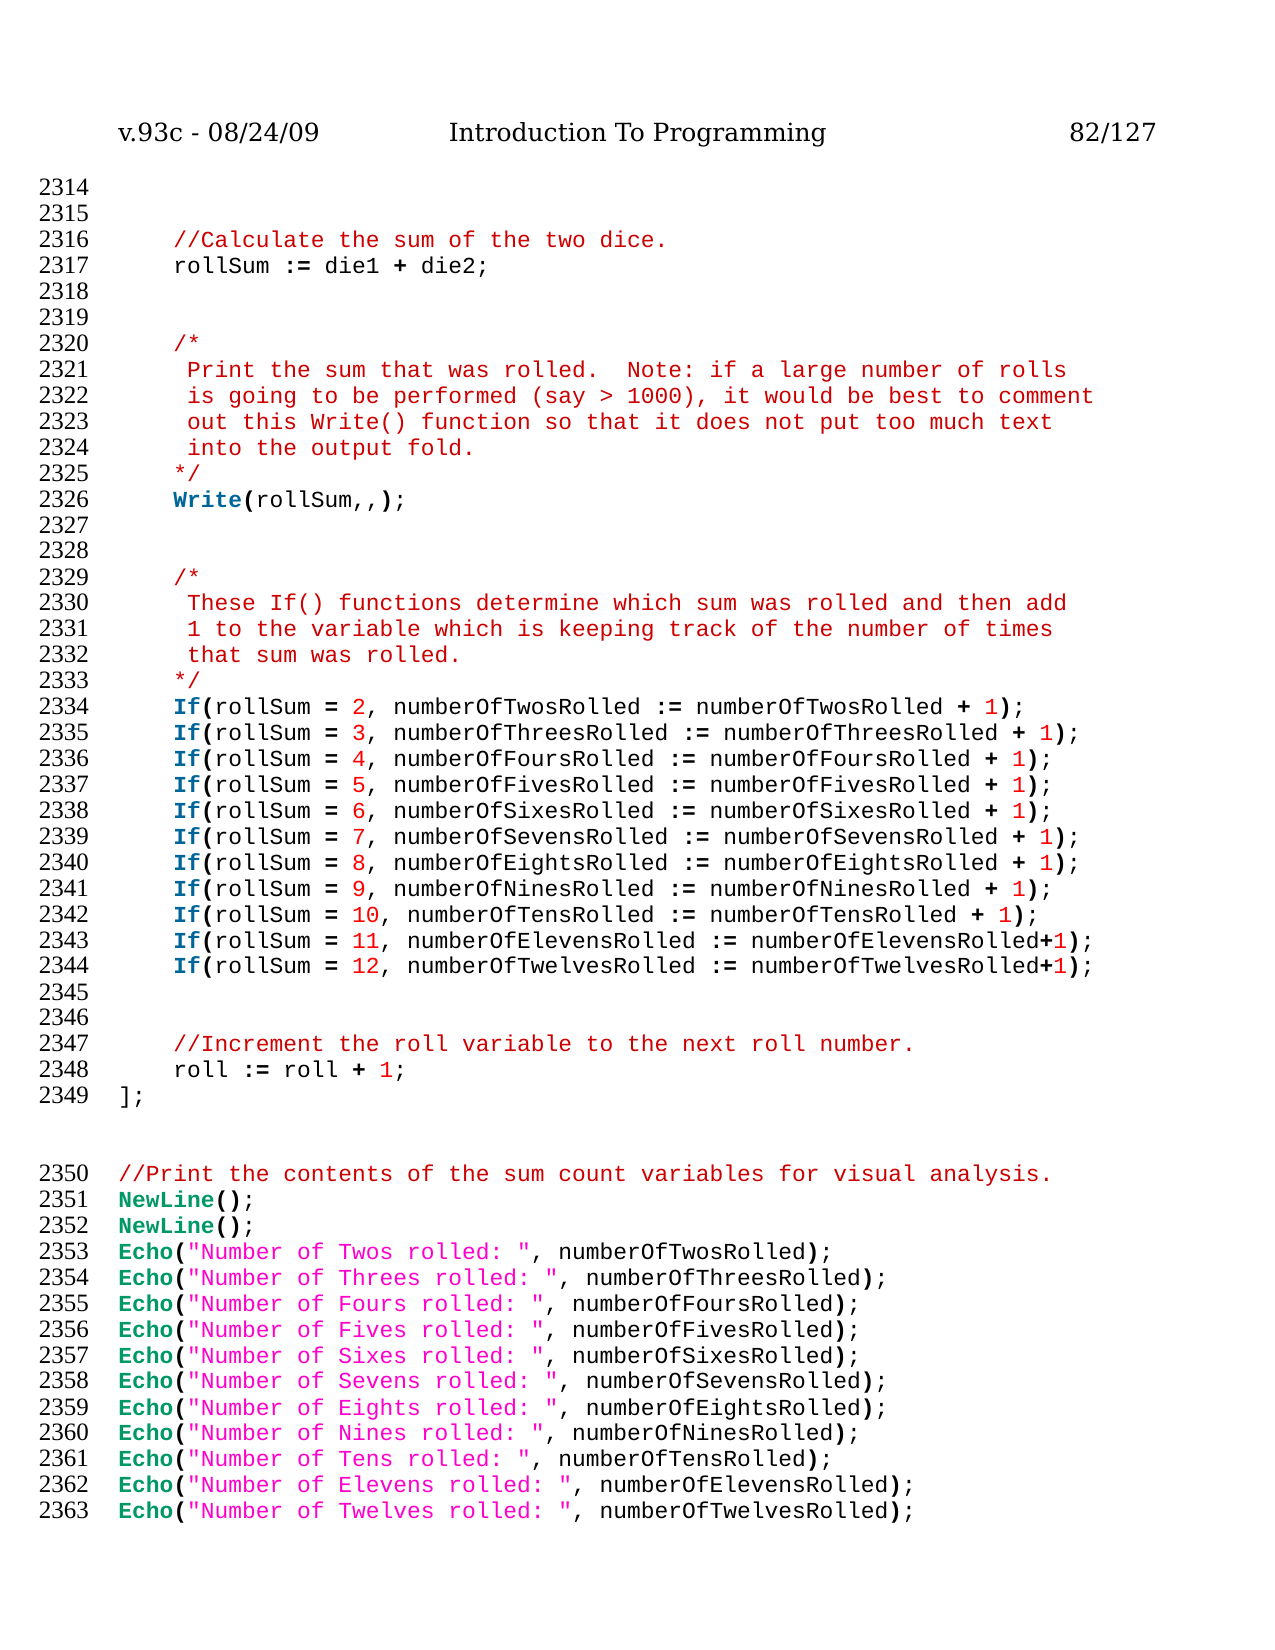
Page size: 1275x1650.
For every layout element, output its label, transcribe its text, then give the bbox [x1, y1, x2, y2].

text //Calculate the sum of the two dice. [118, 229, 1157, 254]
text Echo("Number of Sixes rolled: ", numberOfSixesRolled); [118, 1344, 1157, 1370]
text Echo("Number of Tens rolled: ", numberOfTensRolled); [118, 1448, 1157, 1474]
text Echo("Number of Twos rolled: ", numberOfTwosRolled); [118, 1240, 1157, 1266]
text These If() functions determine which sum was rolled and then add [118, 592, 1157, 618]
text Write(rollSum,,); [118, 488, 1157, 514]
text rollSum := die1 + die2; [118, 254, 1157, 281]
text If(rollSum = 5, numberOfFivesRolled := numberOfFivesRolled + 1); [118, 773, 1157, 799]
text 1 to the variable which is keeping track of the number of times [118, 618, 1157, 644]
text If(rollSum = 9, numberOfNinesRolled := numberOfNinesRolled + 1); [118, 877, 1157, 903]
text If(rollSum = 11, numberOfElevensRolled := numberOfElevensRolled+1); [118, 929, 1157, 955]
text Echo("Number of Twelves rolled: ", numberOfTwelvesRolled); [118, 1499, 1157, 1526]
text roll := roll + 1; [118, 1059, 1157, 1084]
text If(rollSum = 4, numberOfFoursRolled := numberOfFoursRolled + 1); [118, 747, 1157, 773]
text Echo("Number of Threes rolled: ", numberOfThreesRolled); [118, 1266, 1157, 1292]
text out this Write() function so that it does not put too much text [118, 410, 1157, 436]
text */ [118, 669, 1157, 696]
text into the output fold. [118, 436, 1157, 462]
text If(rollSum = 6, numberOfSixesRolled := numberOfSixesRolled + 1); [118, 799, 1157, 825]
text If(rollSum = 7, numberOfSevensRolled := numberOfSevensRolled + 1); [118, 825, 1157, 851]
text */ [118, 462, 1157, 488]
text is going to be performed (say > 1000), it would be best to comment [118, 384, 1157, 410]
text NewLine(); [118, 1214, 1157, 1240]
text ]; [118, 1084, 1157, 1111]
text If(rollSum = 3, numberOfThreesRolled := numberOfThreesRolled + 1); [118, 721, 1157, 747]
text Echo("Number of Eights rolled: ", numberOfEightsRolled); [118, 1396, 1157, 1422]
text If(rollSum = 2, numberOfTwosRolled := numberOfTwosRolled + 1); [118, 696, 1157, 721]
text //Print the contents of the sum count variables for visual analysis. [118, 1162, 1157, 1188]
text that sum was rolled. [118, 644, 1157, 669]
text Echo("Number of Fives rolled: ", numberOfFivesRolled); [118, 1318, 1157, 1344]
text If(rollSum = 12, numberOfTwelvesRolled := numberOfTwelvesRolled+1); [118, 955, 1157, 981]
text Echo("Number of Elevens rolled: ", numberOfElevensRolled); [118, 1474, 1157, 1499]
text If(rollSum = 10, numberOfTensRolled := numberOfTensRolled + 1); [118, 903, 1157, 929]
text If(rollSum = 8, numberOfEightsRolled := numberOfEightsRolled + 1); [118, 851, 1157, 877]
text Echo("Number of Sevens rolled: ", numberOfSevensRolled); [118, 1370, 1157, 1396]
text NewLine(); [118, 1188, 1157, 1214]
text Echo("Number of Fours rolled: ", numberOfFoursRolled); [118, 1292, 1157, 1318]
text Echo("Number of Nines rolled: ", numberOfNinesRolled); [118, 1422, 1157, 1448]
text /* [118, 332, 1157, 358]
text Print the sum that was rolled. Note: if a large number of rolls [118, 358, 1157, 384]
text //Increment the roll variable to the next roll number. [118, 1033, 1157, 1059]
text /* [118, 566, 1157, 592]
